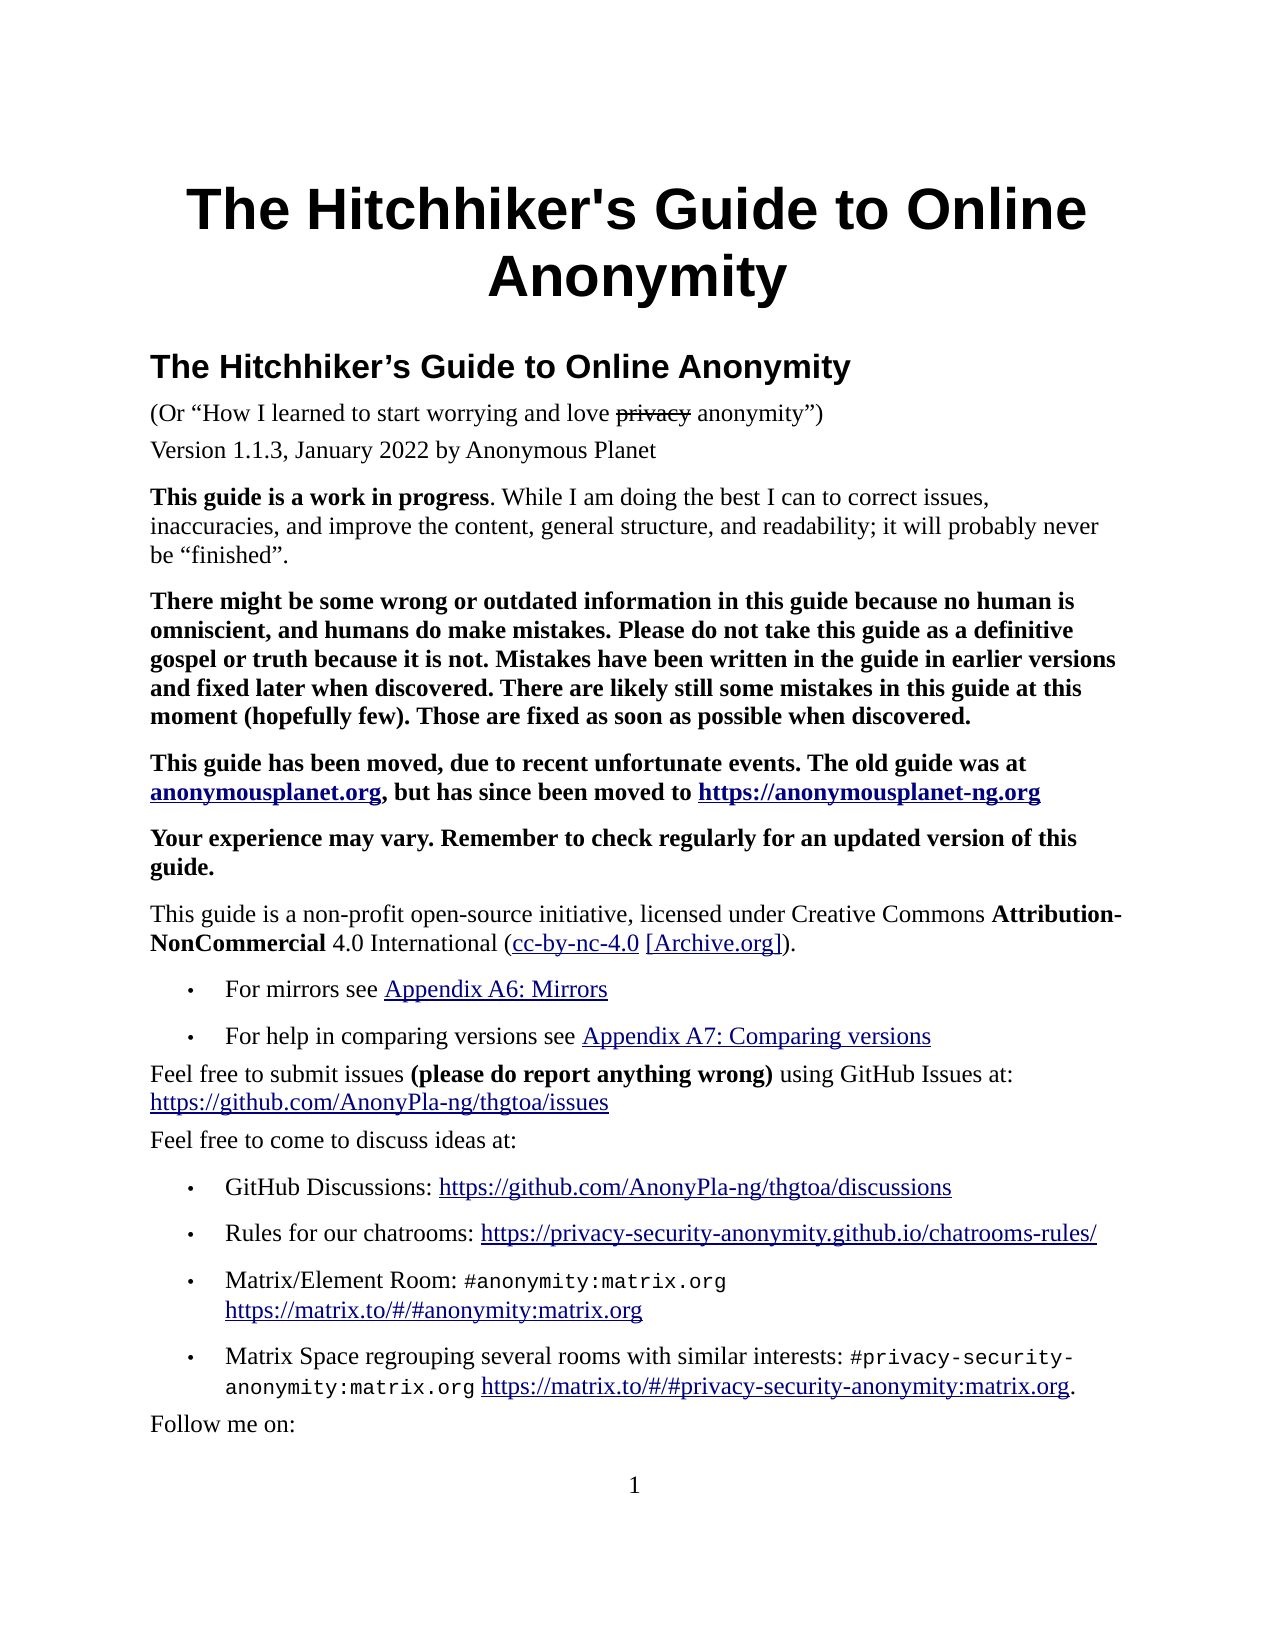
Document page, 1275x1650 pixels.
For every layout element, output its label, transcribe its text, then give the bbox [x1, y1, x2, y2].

text This guide is a work in progress. While I am doing the best I can to correct issues, inaccuracies, and improve the content, general structure, and readability; it will probably never be “finished”. [150, 482, 1125, 568]
text This guide is a non-profit open-source initiative, licensed under Creative Commons Attribution-NonCommercial 4.0 International (cc-by-nc-4.0 [Archive.org]). [150, 899, 1125, 956]
list For help in comparing versions see Appendix A7: Comparing versions [187, 1021, 1125, 1050]
text This guide has been moved, due to recent unfortunate events. The old guide was at anonymousplanet.org, but has since been moved to https://anonymousplanet-ng.org [150, 748, 1125, 806]
text Your experience may vary. Remember to check regularly for an updated version of this guide. [150, 823, 1125, 881]
list GitHub Discussions: https://github.com/AnonyPla-ng/thgtoa/discussions [187, 1172, 1125, 1201]
subtitle The Hitchhiker’s Guide to Online Anonymity [150, 347, 1125, 385]
text Feel free to come to discuss ideas at: [150, 1125, 1125, 1154]
list Matrix Space regrouping several rooms with similar interests: #privacy-security-anonymity:matrix.org https://matrix.to/#/#privacy-security-anonymity:matrix.org. [187, 1341, 1125, 1401]
list Matrix/Element Room: #anonymity:matrix.org https://matrix.to/#/#anonymity:matrix.org [187, 1265, 1125, 1323]
text (Or “How I learned to start worrying and love privacy anonymity”) [150, 398, 1125, 427]
text Follow me on: [150, 1409, 1125, 1438]
text There might be some wrong or outdated information in this guide because no human is omniscient, and humans do make mistakes. Please do not take this guide as a definitive gospel or truth because it is not. Mistakes have been written in the guide in earlier versions and fixed later when discovered. There are likely still some mistakes in this guide at this moment (hopefully few). Those are fixed as soon as possible when discovered. [150, 586, 1125, 730]
list Rules for our chatrooms: https://privacy-security-anonymity.github.io/chatrooms-rules/ [187, 1218, 1125, 1247]
text Feel free to submit issues (please do report anything wrong) using GitHub Issues at: https://github.com/AnonyPla-ng/thgtoa/issues [150, 1059, 1125, 1116]
text Version 1.1.3, January 2022 by Anonymous Planet [150, 436, 1125, 464]
title The Hitchhiker's Guide to Online Anonymity [150, 175, 1125, 309]
list For mirrors see Appendix A6: Mirrors [187, 974, 1125, 1003]
